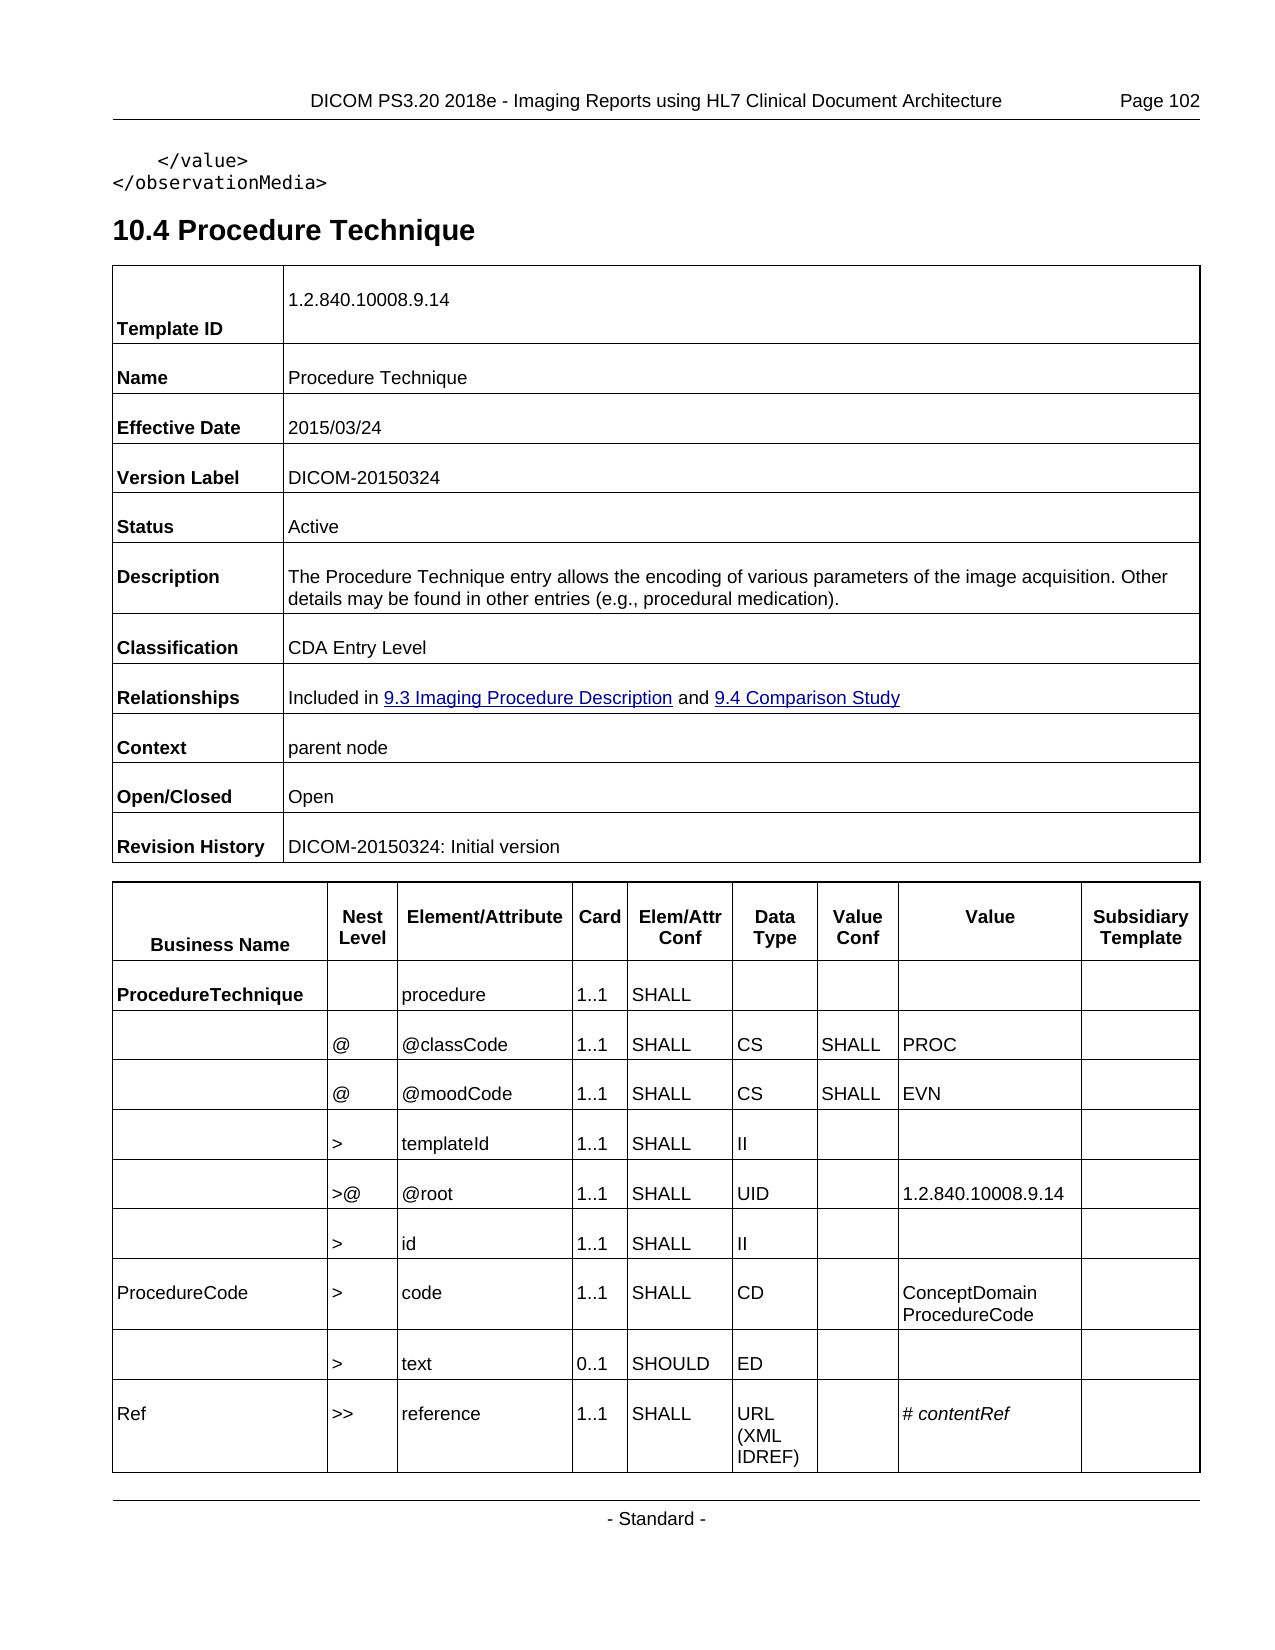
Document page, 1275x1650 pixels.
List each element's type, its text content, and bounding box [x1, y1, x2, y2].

table_cell [1082, 1110, 1199, 1159]
table_cell Procedure Technique [284, 344, 1199, 393]
table_cell >@ [328, 1160, 397, 1208]
table_cell [899, 961, 1081, 1009]
table_cell Open [284, 763, 1199, 812]
table_cell EVN [899, 1060, 1081, 1109]
table_cell II [733, 1209, 817, 1258]
table_cell CDA Entry Level [284, 614, 1199, 663]
table_cell URL (XML IDREF) [733, 1380, 817, 1472]
table_cell SHALL [628, 1259, 732, 1329]
table_cell UID [733, 1160, 817, 1208]
table_cell SHALL [628, 1011, 732, 1059]
table_cell [899, 1330, 1081, 1379]
text </value> </observationMedia> [112, 150, 1200, 194]
table_cell CD [733, 1259, 817, 1329]
table_cell procedure [398, 961, 572, 1009]
table_cell Relationships [113, 664, 283, 713]
table_cell [733, 961, 817, 1009]
table_cell DICOM-20150324 [284, 444, 1199, 492]
table_cell [113, 1011, 327, 1059]
table_cell Classification [113, 614, 283, 663]
table_cell 1..1 [573, 1060, 627, 1109]
table_cell 0..1 [573, 1330, 627, 1379]
table_cell [1082, 1060, 1199, 1109]
table_cell [1082, 1259, 1199, 1329]
table_cell [113, 1060, 327, 1109]
table_cell [818, 1330, 898, 1379]
table_cell # content​Ref [899, 1380, 1081, 1472]
table_cell [899, 1209, 1081, 1258]
table_cell 1..1 [573, 1209, 627, 1258]
table_cell [818, 1110, 898, 1159]
table_cell 1..1 [573, 1380, 627, 1472]
table_cell [113, 1330, 327, 1379]
table_cell Effective Date [113, 394, 283, 443]
table_cell 1..1 [573, 1011, 627, 1059]
table_cell > [328, 1259, 397, 1329]
table_header Data Type [733, 883, 817, 960]
table_cell Concept​Domain ProcedureCode [899, 1259, 1081, 1329]
table_cell > [328, 1209, 397, 1258]
table_cell [818, 1259, 898, 1329]
table_cell SHOULD [628, 1330, 732, 1379]
table_cell SHALL [628, 1060, 732, 1109]
table_cell SHALL [628, 1160, 732, 1208]
table_cell II [733, 1110, 817, 1159]
table_cell CS [733, 1011, 817, 1059]
table_cell [1082, 1209, 1199, 1258]
table_cell [1082, 1380, 1199, 1472]
table_cell [899, 1110, 1081, 1159]
table_header Elem/Attr Conf [628, 883, 732, 960]
table_cell 1.2.840.10008.9.14 [899, 1160, 1081, 1208]
table_cell [113, 1110, 327, 1159]
table_header Card [573, 883, 627, 960]
table_header Nest Level [328, 883, 397, 960]
table_cell [818, 1380, 898, 1472]
table_cell SHALL [818, 1060, 898, 1109]
table_cell > [328, 1110, 397, 1159]
table_header Element/​Attribute [398, 883, 572, 960]
table_cell SHALL [628, 961, 732, 1009]
table_cell [818, 961, 898, 1009]
table_cell Active [284, 493, 1199, 542]
table_cell code [398, 1259, 572, 1329]
table_header Business Name [113, 883, 327, 960]
table_cell @root [398, 1160, 572, 1208]
table_cell ED [733, 1330, 817, 1379]
table_cell 2015/03/24 [284, 394, 1199, 443]
table_cell id [398, 1209, 572, 1258]
table_cell [1082, 1011, 1199, 1059]
table_cell >> [328, 1380, 397, 1472]
table_cell [1082, 1160, 1199, 1208]
table_cell template​Id [398, 1110, 572, 1159]
table_cell @ [328, 1060, 397, 1109]
table_cell Status [113, 493, 283, 542]
table_cell CS [733, 1060, 817, 1109]
table_cell [1082, 1330, 1199, 1379]
table_header Subsidiary Template [1082, 883, 1199, 960]
table_cell [113, 1209, 327, 1258]
table_cell [818, 1160, 898, 1208]
table_cell [328, 961, 397, 1009]
table_cell @moodCode [398, 1060, 572, 1109]
table_cell [818, 1209, 898, 1258]
table_cell parent node [284, 714, 1199, 762]
table_cell SHALL [628, 1209, 732, 1258]
table_cell Version Label [113, 444, 283, 492]
table_cell The Procedure Technique entry allows the encoding of various parameters of the image acquisition. Other details may be found in other entries (e.g., procedural medication). [284, 543, 1199, 613]
table_cell @ [328, 1011, 397, 1059]
text 10.4 Procedure Technique [112, 212, 1200, 246]
table_cell Context [113, 714, 283, 762]
table_cell Name [113, 344, 283, 393]
table_cell Included in 9.3 Imaging Procedure Description and 9.4 Comparison Study [284, 664, 1199, 713]
table_cell 1..1 [573, 1160, 627, 1208]
table_cell Procedure​Technique [113, 961, 327, 1009]
table_cell Procedure​Code [113, 1259, 327, 1329]
table_cell 1..1 [573, 1259, 627, 1329]
table_cell > [328, 1330, 397, 1379]
table_cell [1082, 961, 1199, 1009]
table_header Value Conf [818, 883, 898, 960]
table_cell [113, 1160, 327, 1208]
table_cell PROC [899, 1011, 1081, 1059]
table_cell SHALL [628, 1110, 732, 1159]
table_cell SHALL [628, 1380, 732, 1472]
table_cell Open/Closed [113, 763, 283, 812]
table_cell Ref [113, 1380, 327, 1472]
table_cell Revision History [113, 813, 283, 862]
table_cell 1..1 [573, 961, 627, 1009]
table_cell text [398, 1330, 572, 1379]
table_cell 1..1 [573, 1110, 627, 1159]
table_header Template ID [113, 266, 283, 343]
table_header Value [899, 883, 1081, 960]
table_cell Description [113, 543, 283, 613]
table_cell SHALL [818, 1011, 898, 1059]
table_cell reference [398, 1380, 572, 1472]
table_cell DICOM-20150324: Initial version [284, 813, 1199, 862]
table_cell @classCode [398, 1011, 572, 1059]
table_header 1.2.840.10008.9.14 [284, 266, 1199, 343]
